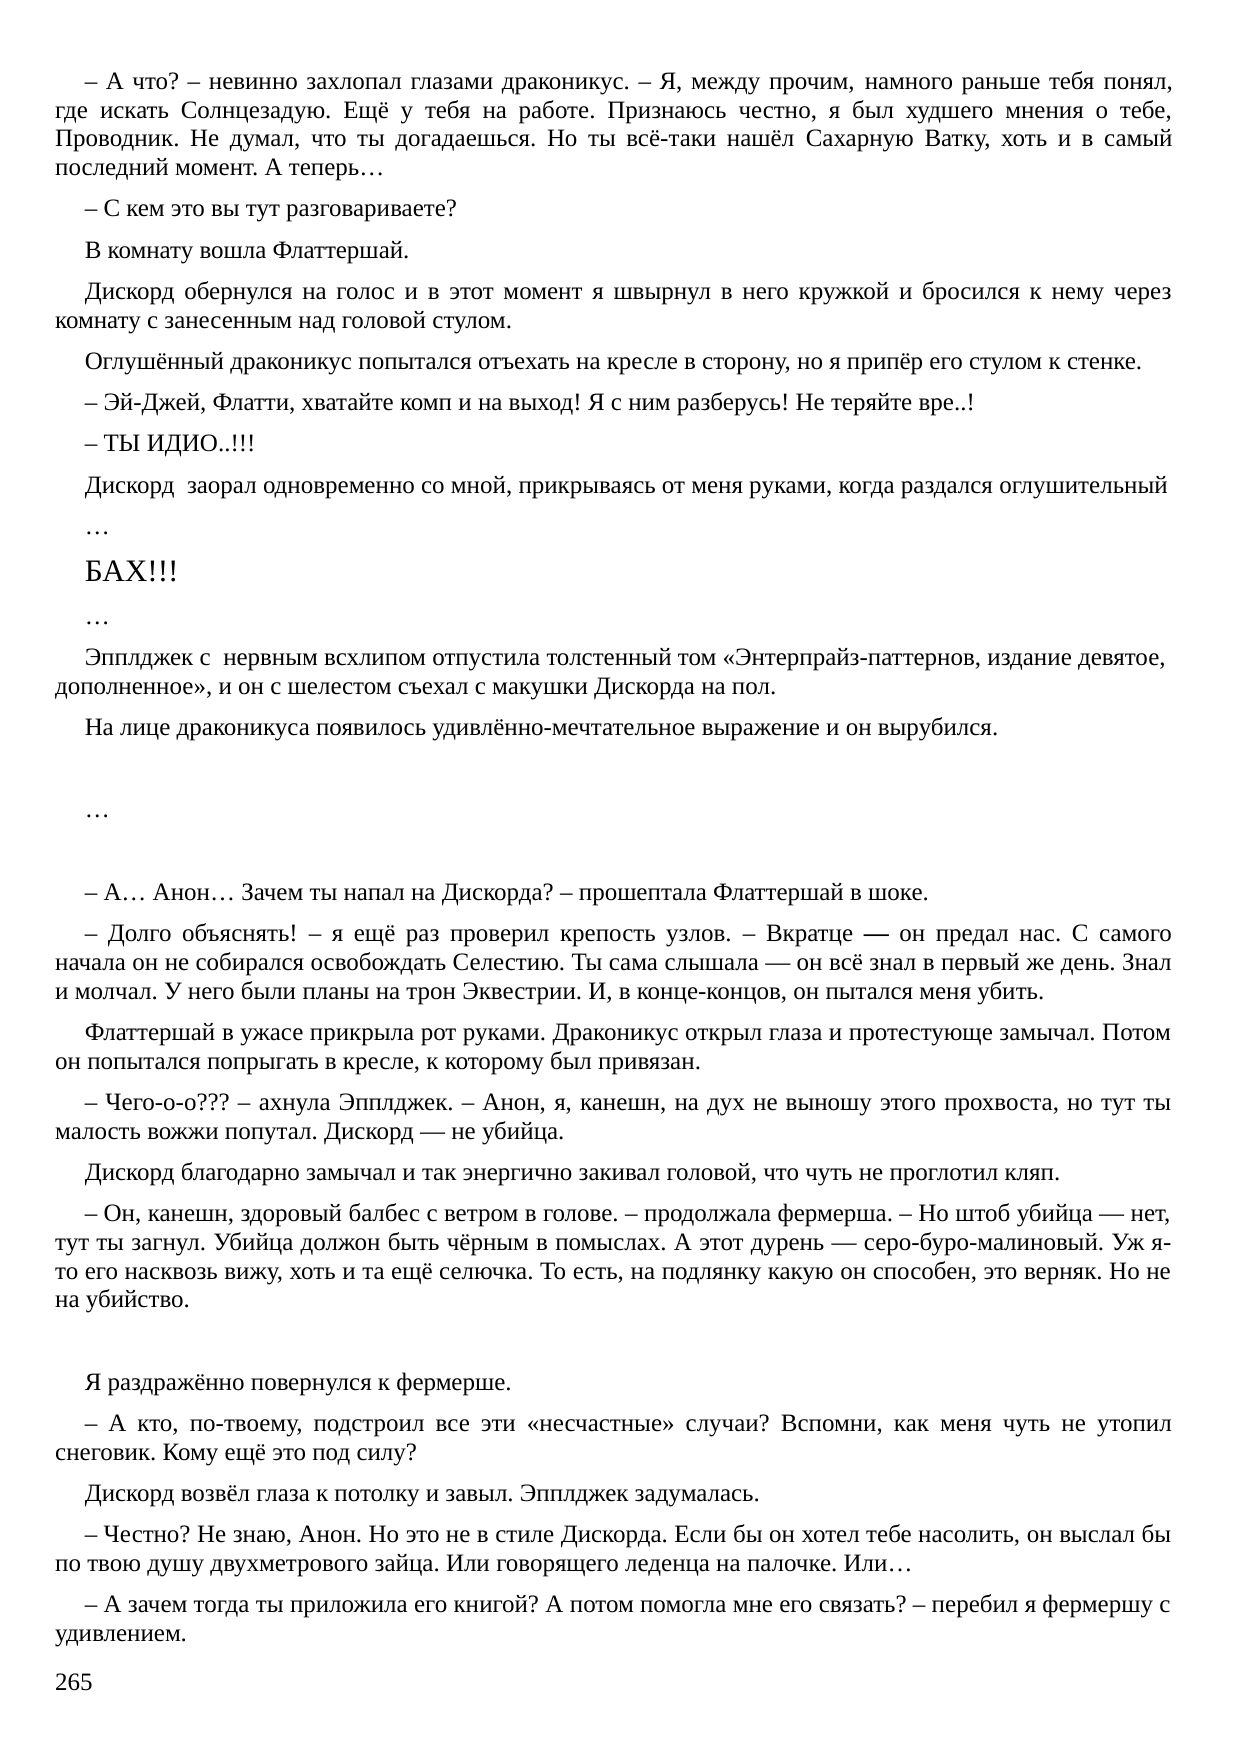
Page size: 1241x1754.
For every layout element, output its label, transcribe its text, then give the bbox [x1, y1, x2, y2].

text Дискорд возвёл глаза к потолку и завыл. Эпплджек задумалась. [55, 1478, 1173, 1507]
text – А… Анон… Зачем ты напал на Дискорда? – прошептала Флаттершай в шоке. [55, 877, 1173, 906]
text – Долго объяснять! – я ещё раз проверил крепость узлов. – Вкратце — он предал нас. С самого начала он не собирался освобождать Селестию. Ты сама слышала — он всё знал в первый же день. Знал и молчал. У него были планы на трон Эквестрии. И, в конце-концов, он пытался меня убить. [55, 918, 1173, 1004]
text … [55, 794, 1173, 823]
text – ТЫ ИДИО..!!! [55, 428, 1173, 457]
text В комнату вошла Флаттершай. [55, 235, 1173, 263]
text – А кто, по-твоему, подстроил все эти «несчастные» случаи? Вспомни, как меня чуть не утопил снеговик. Кому ещё это под силу? [55, 1408, 1173, 1466]
text Дискорд заорал одновременно со мной, прикрываясь от меня руками, когда раздался оглушительный [55, 470, 1173, 498]
text Дискорд обернулся на голос и в этот момент я швырнул в него кружкой и бросился к нему через комнату с занесенным над головой стулом. [55, 276, 1173, 333]
text – Он, канешн, здоровый балбес с ветром в голове. – продолжала фермерша. – Но штоб убийца — нет, тут ты загнул. Убийца должон быть чёрным в помыслах. А этот дурень — серо-буро-малиновый. Уж я-то его насквозь вижу, хоть и та ещё селючка. То есть, на подлянку какую он способен, это верняк. Но не на убийство. [55, 1198, 1173, 1313]
text Флаттершай в ужасе прикрыла рот руками. Драконикус открыл глаза и протестующе замычал. Потом он попытался попрыгать в кресле, к которому был привязан. [55, 1017, 1173, 1074]
text … [55, 511, 1173, 540]
text БАХ!!! [55, 552, 1173, 588]
text … [55, 601, 1173, 629]
text Оглушённый драконикус попытался отъехать на кресле в сторону, но я припёр его стулом к стенке. [55, 346, 1173, 375]
text – Эй-Джей, Флатти, хватайте комп и на выход! Я с ним разберусь! Не теряйте вре..! [55, 387, 1173, 416]
text Я раздражённо повернулся к фермерше. [55, 1367, 1173, 1396]
text – С кем это вы тут разговариваете? [55, 193, 1173, 222]
text Эпплджек с нервным всхлипом отпустила толстенный том «Энтерпрайз-паттернов, издание девятое, дополненное», и он с шелестом съехал с макушки Дискорда на пол. [55, 642, 1173, 699]
text На лице драконикуса появилось удивлённо-мечтательное выражение и он вырубился. [55, 712, 1173, 741]
text – Чего-о-о??? – ахнула Эпплджек. – Анон, я, канешн, на дух не выношу этого прохвоста, но тут ты малость вожжи попутал. Дискорд — не убийца. [55, 1087, 1173, 1144]
text – А что? – невинно захлопал глазами драконикус. – Я, между прочим, намного раньше тебя понял, где искать Солнцезадую. Ещё у тебя на работе. Признаюсь честно, я был худшего мнения о тебе, Проводник. Не думал, что ты догадаешься. Но ты всё-таки нашёл Сахарную Ватку, хоть и в самый последний момент. А теперь… [55, 66, 1173, 181]
text Дискорд благодарно замычал и так энергично закивал головой, что чуть не проглотил кляп. [55, 1157, 1173, 1186]
text – Честно? Не знаю, Анон. Но это не в стиле Дискорда. Если бы он хотел тебе насолить, он выслал бы по твою душу двухметрового зайца. Или говорящего леденца на палочке. Или… [55, 1519, 1173, 1577]
text – А зачем тогда ты приложила его книгой? А потом помогла мне его связать? – перебил я фермершу с удивлением. [55, 1589, 1173, 1647]
